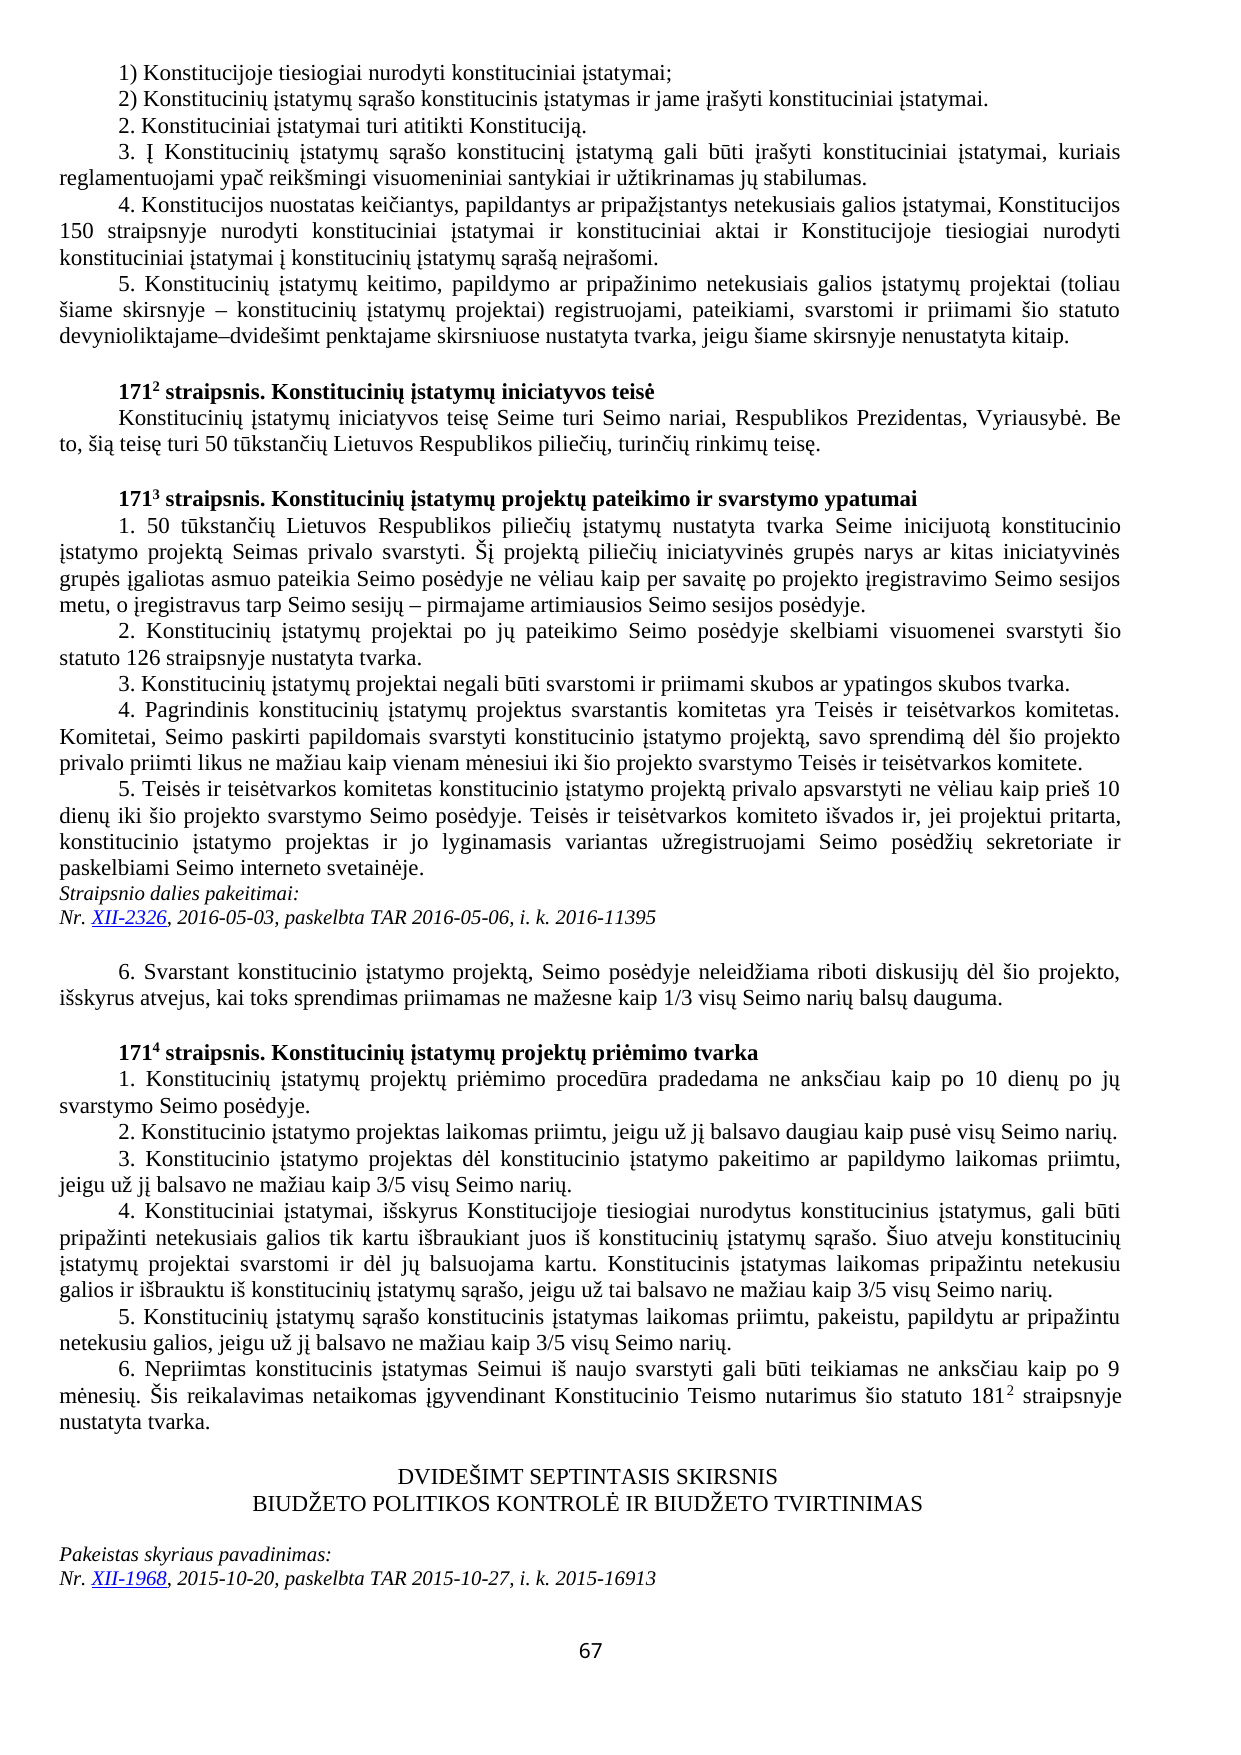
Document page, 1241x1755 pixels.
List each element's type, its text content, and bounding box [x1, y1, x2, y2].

text Nr. XII-2326, 2016-05-03, paskelbta TAR 2016-05-06, i. k. 2016-11395 [59, 905, 1122, 929]
text 4. Konstituciniai įstatymai, išskyrus Konstitucijoje tiesiogiai nurodytus konstitucinius įstatymus, gali būti pripažinti netekusiais galios tik kartu išbraukiant juos iš konstitucinių įstatymų sąrašo. Šiuo atveju konstitucinių įstatymų projektai svarstomi ir dėl jų balsuojama kartu. Konstitucinis įstatymas laikomas pripažintu netekusiu galios ir išbrauktu iš konstitucinių įstatymų sąrašo, jeigu už tai balsavo ne mažiau kaip 3/5 visų Seimo narių. [59, 1197, 1122, 1303]
text 2. Konstitucinio įstatymo projektas laikomas priimtu, jeigu už jį balsavo daugiau kaip pusė visų Seimo narių. [59, 1118, 1122, 1144]
text 2. Konstitucinių įstatymų projektai po jų pateikimo Seimo posėdyje skelbiami visuomenei svarstyti šio statuto 126 straipsnyje nustatyta tvarka. [59, 617, 1122, 670]
text Konstitucinių įstatymų iniciatyvos teisę Seime turi Seimo nariai, Respublikos Prezidentas, Vyriausybė. Be to, šią teisę turi 50 tūkstančių Lietuvos Respublikos piliečių, turinčių rinkimų teisę. [59, 404, 1122, 457]
text 1714 straipsnis. Konstitucinių įstatymų projektų priėmimo tvarka [59, 1039, 1099, 1066]
text 5. Konstitucinių įstatymų keitimo, papildymo ar pripažinimo netekusiais galios įstatymų projektai (toliau šiame skirsnyje – konstitucinių įstatymų projektai) registruojami, pateikiami, svarstomi ir priimami šio statuto devynioliktajame–dvidešimt penktajame skirsniuose nustatyta tvarka, jeigu šiame skirsnyje nenustatyta kitaip. [59, 270, 1122, 349]
text 1. 50 tūkstančių Lietuvos Respublikos piliečių įstatymų nustatyta tvarka Seime inicijuotą konstitucinio įstatymo projektą Seimas privalo svarstyti. Šį projektą piliečių iniciatyvinės grupės narys ar kitas iniciatyvinės grupės įgaliotas asmuo pateikia Seimo posėdyje ne vėliau kaip per savaitę po projekto įregistravimo Seimo sesijos metu, o įregistravus tarp Seimo sesijų – pirmajame artimiausios Seimo sesijos posėdyje. [59, 512, 1122, 617]
text Nr. XII-1968, 2015-10-20, paskelbta TAR 2015-10-27, i. k. 2015-16913 [59, 1566, 1122, 1590]
text 1. Konstitucinių įstatymų projektų priėmimo procedūra pradedama ne anksčiau kaip po 10 dienų po jų svarstymo Seimo posėdyje. [59, 1066, 1122, 1118]
text Pakeistas skyriaus pavadinimas: [59, 1542, 1122, 1566]
text Straipsnio dalies pakeitimai: [59, 881, 1122, 905]
text 5. Konstitucinių įstatymų sąrašo konstitucinis įstatymas laikomas priimtu, pakeistu, papildytu ar pripažintu netekusiu galios, jeigu už jį balsavo ne mažiau kaip 3/5 visų Seimo narių. [59, 1303, 1122, 1355]
text 2) Konstitucinių įstatymų sąrašo konstitucinis įstatymas ir jame įrašyti konstituciniai įstatymai. [59, 85, 1122, 112]
text BIUDŽETO POLITIKOS KONTROLĖ IR BIUDŽETO TVIRTINIMAS [59, 1489, 1122, 1516]
text 1712 straipsnis. Konstitucinių įstatymų iniciatyvos teisė [59, 378, 1122, 404]
text 3. Konstitucinio įstatymo projektas dėl konstitucinio įstatymo pakeitimo ar papildymo laikomas priimtu, jeigu už jį balsavo ne mažiau kaip 3/5 visų Seimo narių. [59, 1144, 1122, 1197]
text 3. Konstitucinių įstatymų projektai negali būti svarstomi ir priimami skubos ar ypatingos skubos tvarka. [59, 670, 1122, 696]
text 3. Į Konstitucinių įstatymų sąrašo konstitucinį įstatymą gali būti įrašyti konstituciniai įstatymai, kuriais reglamentuojami ypač reikšmingi visuomeniniai santykiai ir užtikrinamas jų stabilumas. [59, 138, 1122, 191]
text 1) Konstitucijoje tiesiogiai nurodyti konstituciniai įstatymai; [59, 59, 1122, 85]
text 5. Teisės ir teisėtvarkos komitetas konstitucinio įstatymo projektą privalo apsvarstyti ne vėliau kaip prieš 10 dienų iki šio projekto svarstymo Seimo posėdyje. Teisės ir teisėtvarkos komiteto išvados ir, jei projektui pritarta, konstitucinio įstatymo projektas ir jo lyginamasis variantas užregistruojami Seimo posėdžių sekretoriate ir paskelbiami Seimo interneto svetainėje. [59, 775, 1122, 881]
text 6. Svarstant konstitucinio įstatymo projektą, Seimo posėdyje neleidžiama riboti diskusijų dėl šio projekto, išskyrus atvejus, kai toks sprendimas priimamas ne mažesne kaip 1/3 visų Seimo narių balsų dauguma. [59, 958, 1122, 1010]
text 4. Konstitucijos nuostatas keičiantys, papildantys ar pripažįstantys netekusiais galios įstatymai, Konstitucijos 150 straipsnyje nurodyti konstituciniai įstatymai ir konstituciniai aktai ir Konstitucijoje tiesiogiai nurodyti konstituciniai įstatymai į konstitucinių įstatymų sąrašą neįrašomi. [59, 191, 1122, 270]
text 4. Pagrindinis konstitucinių įstatymų projektus svarstantis komitetas yra Teisės ir teisėtvarkos komitetas. Komitetai, Seimo paskirti papildomais svarstyti konstitucinio įstatymo projektą, savo sprendimą dėl šio projekto privalo priimti likus ne mažiau kaip vienam mėnesiui iki šio projekto svarstymo Teisės ir teisėtvarkos komitete. [59, 696, 1122, 775]
text 1713 straipsnis. Konstitucinių įstatymų projektų pateikimo ir svarstymo ypatumai [118, 486, 1122, 512]
text 2. Konstituciniai įstatymai turi atitikti Konstituciją. [59, 112, 1122, 138]
text DVIDEŠIMT SEPTINTASIS SKIRSNIS [59, 1463, 1122, 1489]
text 6. Nepriimtas konstitucinis įstatymas Seimui iš naujo svarstyti gali būti teikiamas ne anksčiau kaip po 9 mėnesių. Šis reikalavimas netaikomas įgyvendinant Konstitucinio Teismo nutarimus šio statuto 1812 straipsnyje nustatyta tvarka. [59, 1355, 1122, 1434]
